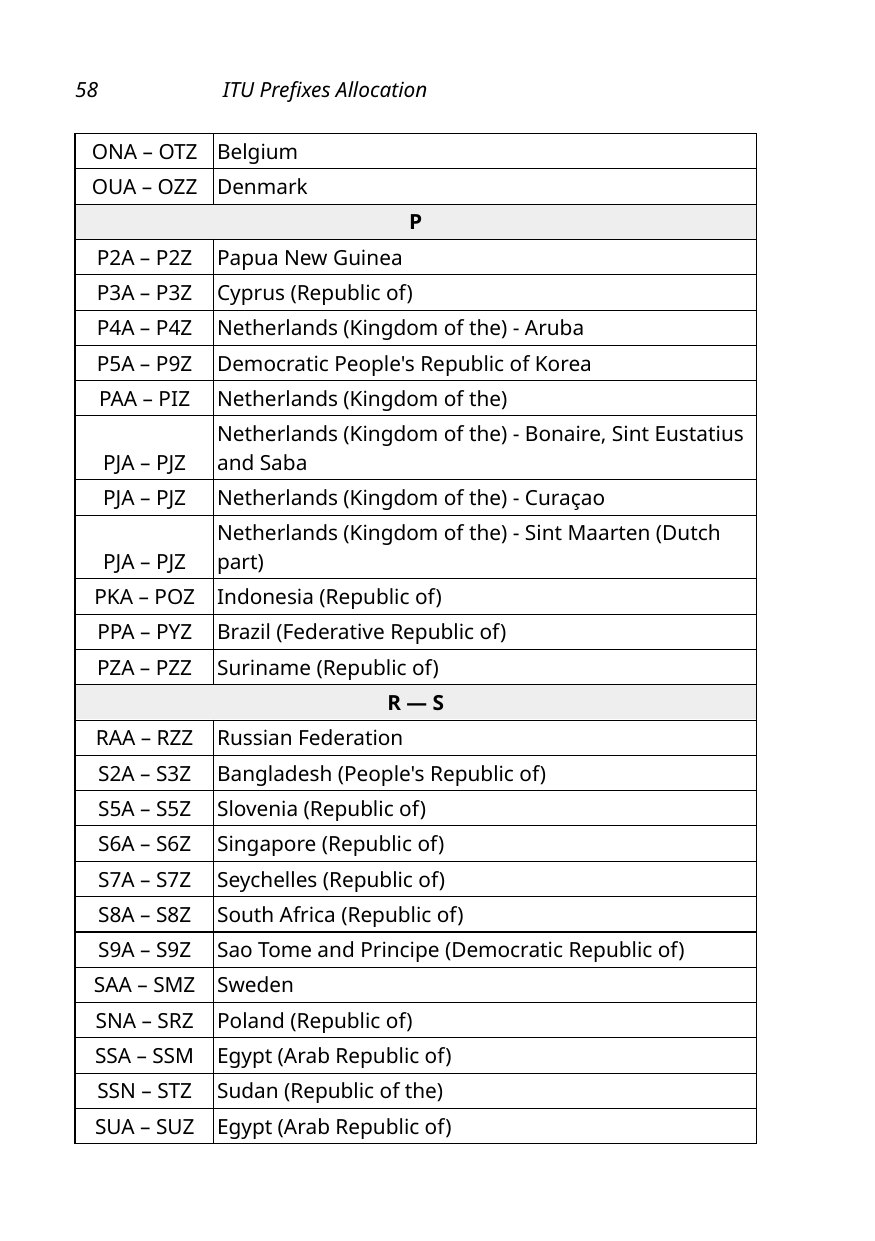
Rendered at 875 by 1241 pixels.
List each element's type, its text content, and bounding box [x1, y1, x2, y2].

table_cell PZA – PZZ [76, 650, 213, 684]
table_cell Singapore (Republic of) [214, 826, 756, 861]
table_cell S2A – S3Z [76, 756, 213, 790]
table_cell S8A – S8Z [76, 897, 213, 931]
table_cell PJA – PJZ [76, 416, 213, 479]
table_cell Poland (Republic of) [214, 1003, 756, 1037]
table_cell Denmark [214, 169, 756, 203]
table_cell Egypt (Arab Republic of) [214, 1109, 756, 1143]
table_cell S7A – S7Z [76, 862, 213, 896]
table_cell PAA – PIZ [76, 381, 213, 415]
table_cell R — S [76, 685, 756, 719]
table_cell OUA – OZZ [76, 169, 213, 203]
table_cell Brazil (Federative Republic of) [214, 615, 756, 649]
table_cell SAA – SMZ [76, 968, 213, 1002]
table_cell Indonesia (Republic of) [214, 579, 756, 613]
table_cell P4A – P4Z [76, 311, 213, 345]
table_cell Democratic People's Republic of Korea [214, 346, 756, 380]
table_cell P [76, 205, 756, 239]
table_cell Netherlands (Kingdom of the) - Aruba [214, 311, 756, 345]
table_cell Sweden [214, 968, 756, 1002]
table_cell Sudan (Republic of the) [214, 1074, 756, 1108]
table_cell Bangladesh (People's Republic of) [214, 756, 756, 790]
table_cell Netherlands (Kingdom of the) - Curaçao [214, 480, 756, 514]
table_cell Cyprus (Republic of) [214, 275, 756, 309]
table_cell Sao Tome and Principe (Democratic Republic of) [214, 933, 756, 967]
table_cell SSA – SSM [76, 1038, 213, 1073]
table_cell S6A – S6Z [76, 826, 213, 861]
table_cell Seychelles (Republic of) [214, 862, 756, 896]
table_cell South Africa (Republic of) [214, 897, 756, 931]
table_cell PKA – POZ [76, 579, 213, 613]
table_cell Netherlands (Kingdom of the) [214, 381, 756, 415]
table_cell Suriname (Republic of) [214, 650, 756, 684]
table_cell P5A – P9Z [76, 346, 213, 380]
table_cell PJA – PJZ [76, 516, 213, 578]
table_cell S9A – S9Z [76, 933, 213, 967]
table_cell PJA – PJZ [76, 480, 213, 514]
table_cell Belgium [214, 134, 756, 168]
table_cell ONA – OTZ [76, 134, 213, 168]
table_cell P3A – P3Z [76, 275, 213, 309]
table_cell SNA – SRZ [76, 1003, 213, 1037]
table_cell PPA – PYZ [76, 615, 213, 649]
table_cell Slovenia (Republic of) [214, 791, 756, 825]
table_cell SSN – STZ [76, 1074, 213, 1108]
table_cell Egypt (Arab Republic of) [214, 1038, 756, 1073]
table_cell SUA – SUZ [76, 1109, 213, 1143]
table_cell Russian Federation [214, 721, 756, 755]
table_cell S5A – S5Z [76, 791, 213, 825]
table_cell RAA – RZZ [76, 721, 213, 755]
table_cell Netherlands (Kingdom of the) - Bonaire, Sint Eustatius and Saba [214, 416, 756, 479]
table_cell P2A – P2Z [76, 240, 213, 274]
table_cell Papua New Guinea [214, 240, 756, 274]
table_cell Netherlands (Kingdom of the) - Sint Maarten (Dutch part) [214, 516, 756, 578]
